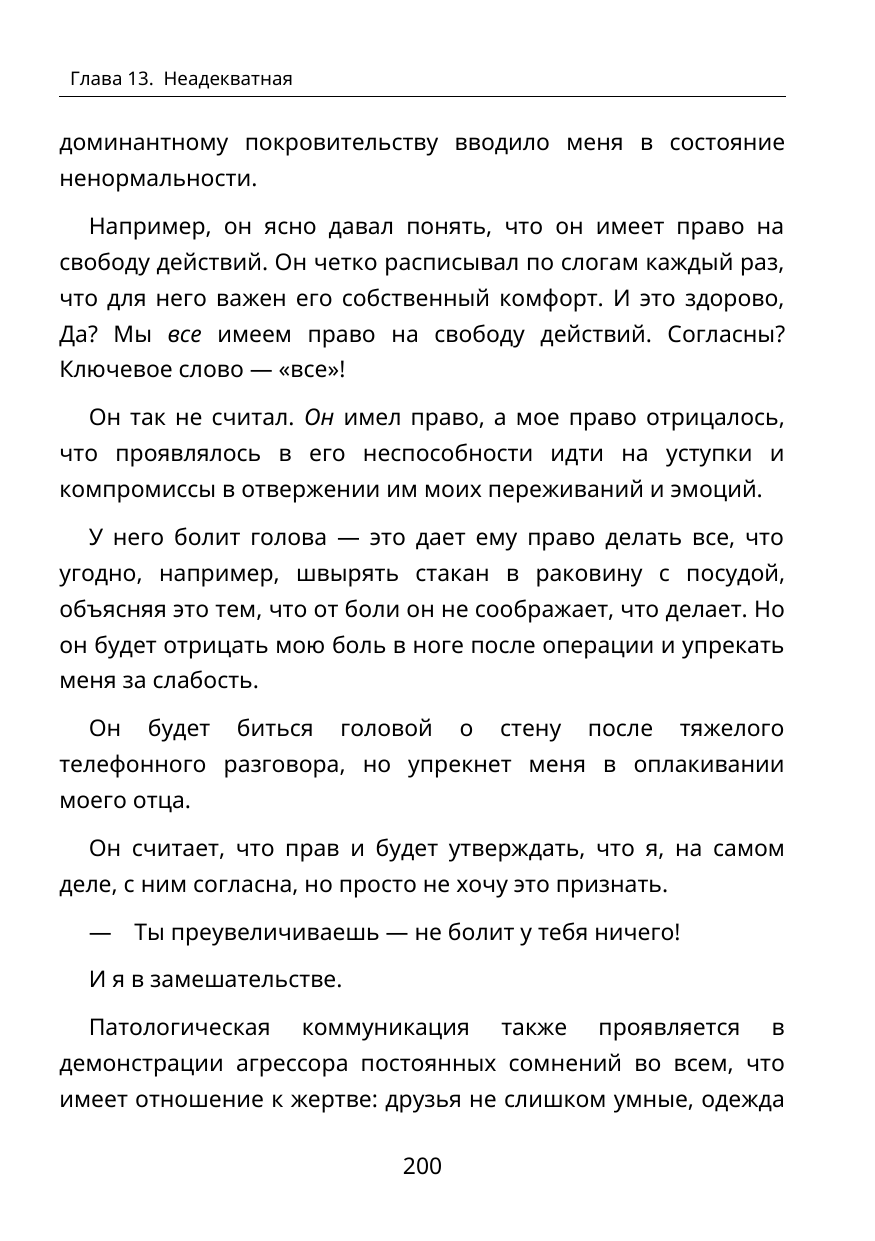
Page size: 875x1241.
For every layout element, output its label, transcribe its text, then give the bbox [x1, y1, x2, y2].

text Он так не считал. Он имел право, а мое право отрицалось, что проявлялось в его неспособности идти на уступки и компромиссы в отвержении им моих переживаний и эмоций. [59, 401, 786, 504]
list Ты преувеличиваешь — не болит у тебя ничего! [59, 915, 786, 947]
text Он считает, что прав и будет утверждать, что я, на самом деле, с ним согласна, но просто не хочу это признать. [59, 832, 786, 899]
text Он будет биться головой о стену после тяжелого телефонного разговора, но упрекнет меня в оплакивании моего отца. [59, 712, 786, 815]
text Например, он ясно давал понять, что он имеет право на свободу действий. Он четко расписывал по слогам каждый раз, что для него важен его собственный комфорт. И это здорово, Да? Мы все имеем право на свободу действий. Согласны? Ключевое слово — «все»! [59, 210, 786, 385]
text Патологическая коммуникация также проявляется в демонстрации агрессора постоянных сомнений во всем, что имеет отношение к жертве: друзья не слишком умные, одежда [59, 1011, 786, 1114]
text доминантному покровительству вводило меня в состояние ненормальности. [59, 126, 786, 193]
text У него болит голова — это дает ему право делать все, что угодно, например, швырять стакан в раковину с посудой, объясняя это тем, что от боли он не соображает, что делает. Но он будет отрицать мою боль в ноге после операции и упрекать меня за слабость. [59, 521, 786, 696]
text И я в замешательстве. [59, 963, 786, 994]
